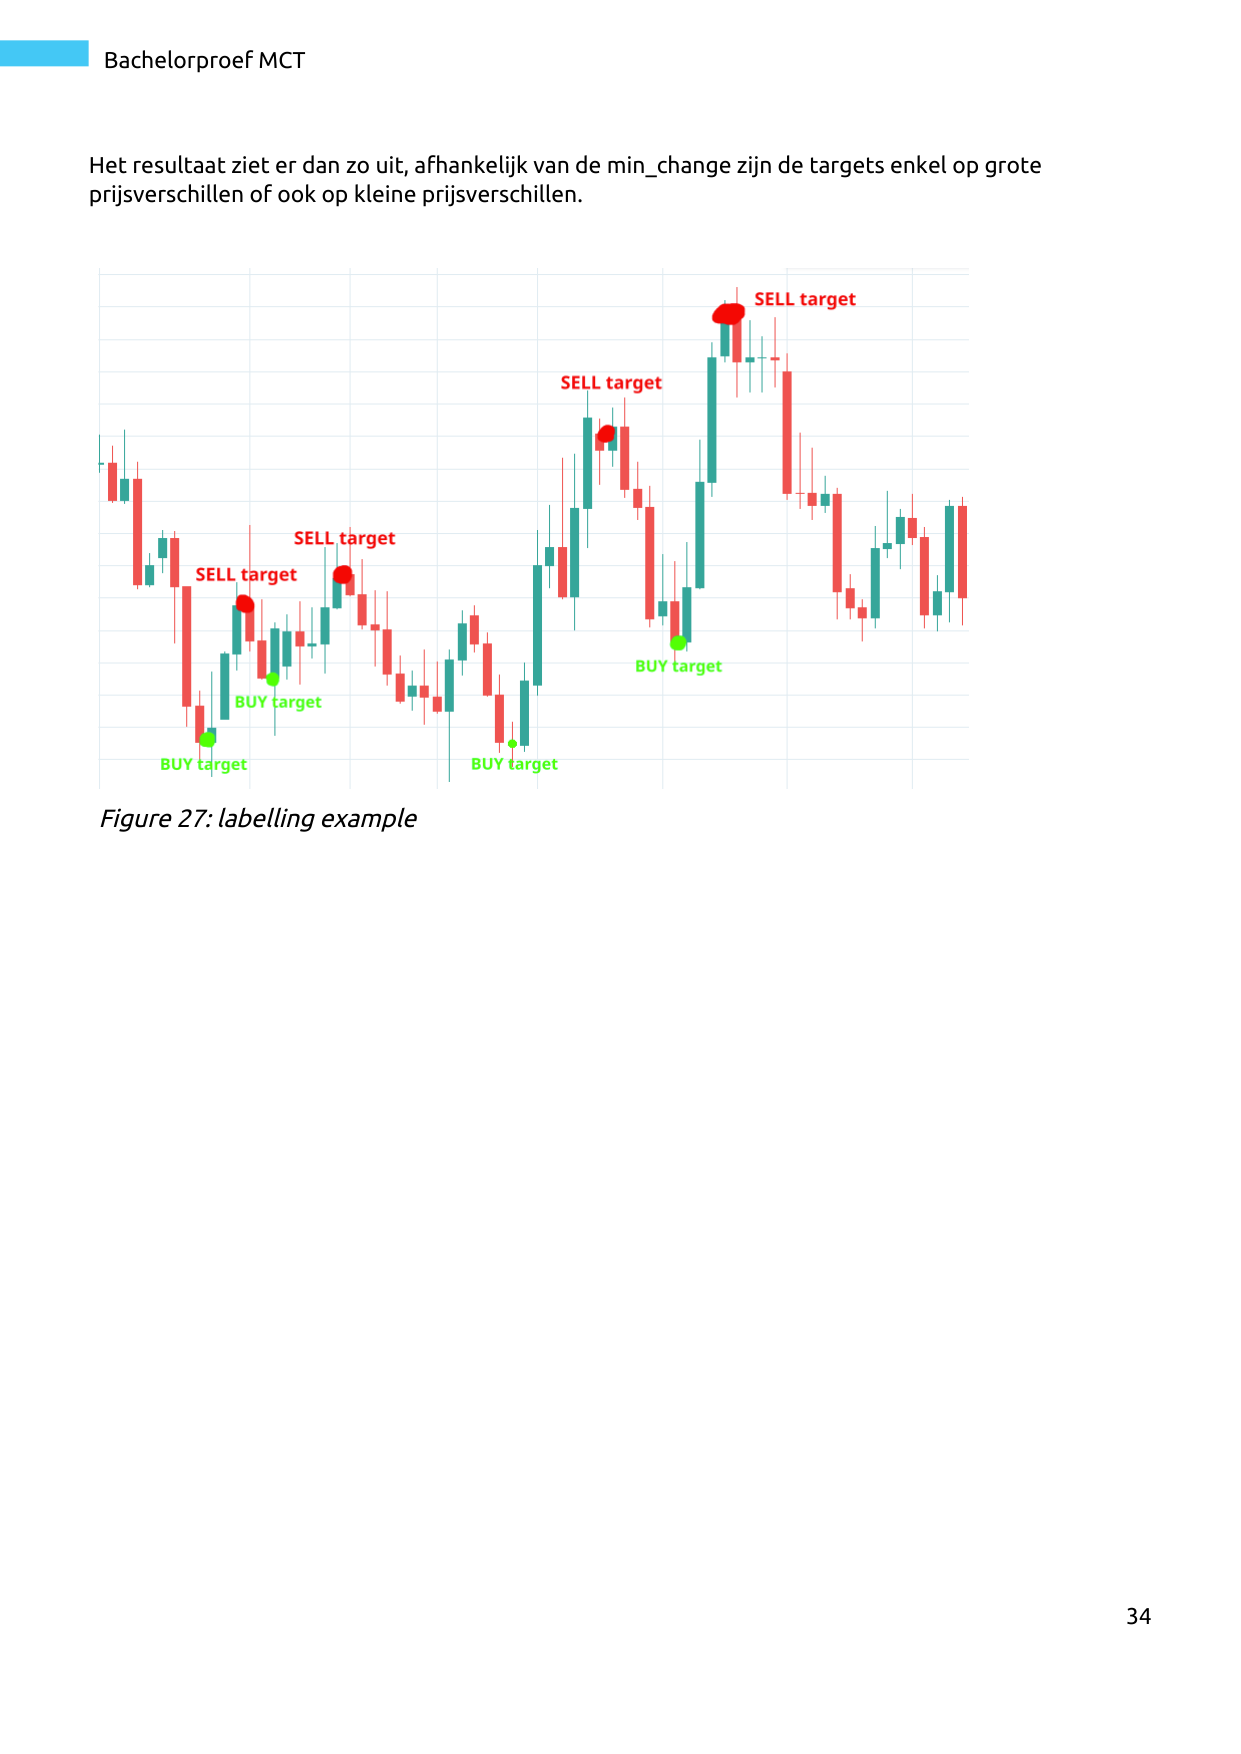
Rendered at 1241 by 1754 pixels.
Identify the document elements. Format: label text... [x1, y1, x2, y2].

text Het resultaat ziet er dan zo uit, afhankelijk van de min_change zijn de targets enkel op grote prijsverschillen of ook op kleine prijsverschillen. [89, 152, 1152, 206]
text Figure 27: labelling example [98, 789, 969, 832]
text [98, 256, 969, 268]
picture [98, 268, 969, 789]
